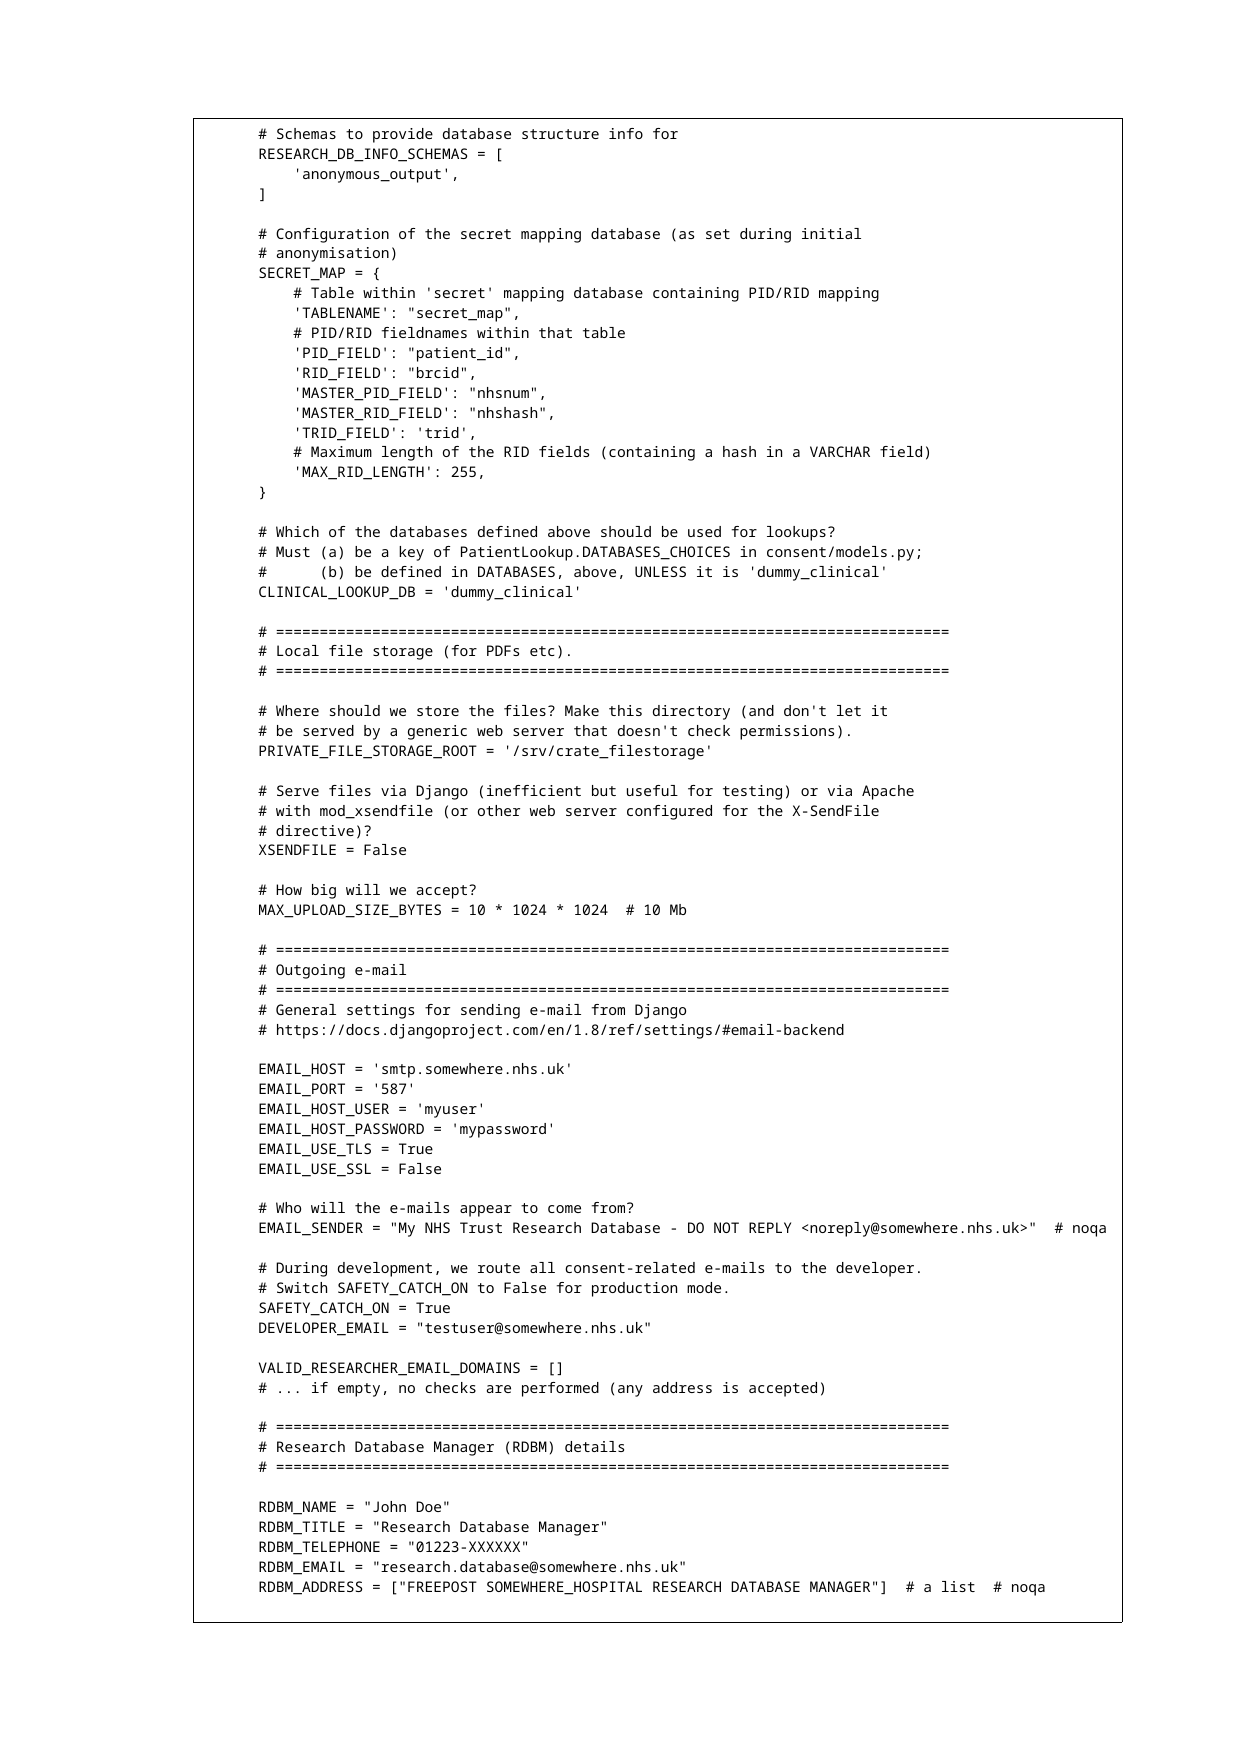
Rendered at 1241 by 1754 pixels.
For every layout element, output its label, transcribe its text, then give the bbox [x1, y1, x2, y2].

table_header # Schemas to provide database structure info for RESEARCH_DB_INFO_SCHEMAS = [ 'anonymous_output', ] # Configuration of the secret mapping database (as set during initial # anonymisation) SECRET_MAP = { # Table within 'secret' mapping database containing PID/RID mapping 'TABLENAME': "secret_map", # PID/RID fieldnames within that table 'PID_FIELD': "patient_id", 'RID_FIELD': "brcid", 'MASTER_PID_FIELD': "nhsnum", 'MASTER_RID_FIELD': "nhshash", 'TRID_FIELD': 'trid', # Maximum length of the RID fields (containing a hash in a VARCHAR field) 'MAX_RID_LENGTH': 255, } # Which of the databases defined above should be used for lookups? # Must (a) be a key of PatientLookup.DATABASES_CHOICES in consent/models.py; # (b) be defined in DATABASES, above, UNLESS it is 'dummy_clinical' CLINICAL_LOOKUP_DB = 'dummy_clinical' # ============================================================================= # Local file storage (for PDFs etc). # ============================================================================= # Where should we store the files? Make this directory (and don't let it # be served by a generic web server that doesn't check permissions). PRIVATE_FILE_STORAGE_ROOT = '/srv/crate_filestorage' # Serve files via Django (inefficient but useful for testing) or via Apache # with mod_xsendfile (or other web server configured for the X-SendFile # directive)? XSENDFILE = False # How big will we accept? MAX_UPLOAD_SIZE_BYTES = 10 * 1024 * 1024 # 10 Mb # ============================================================================= # Outgoing e-mail # ============================================================================= # General settings for sending e-mail from Django # https://docs.djangoproject.com/en/1.8/ref/settings/#email-backend EMAIL_HOST = 'smtp.somewhere.nhs.uk' EMAIL_PORT = '587' EMAIL_HOST_USER = 'myuser' EMAIL_HOST_PASSWORD = 'mypassword' EMAIL_USE_TLS = True EMAIL_USE_SSL = False # Who will the e-mails appear to come from? EMAIL_SENDER = "My NHS Trust Research Database - DO NOT REPLY <noreply@somewhere.nhs.uk>" # noqa # During development, we route all consent-related e-mails to the developer. # Switch SAFETY_CATCH_ON to False for production mode. SAFETY_CATCH_ON = True DEVELOPER_EMAIL = "testuser@somewhere.nhs.uk" VALID_RESEARCHER_EMAIL_DOMAINS = [] # ... if empty, no checks are performed (any address is accepted) # ============================================================================= # Research Database Manager (RDBM) details # ============================================================================= RDBM_NAME = "John Doe" RDBM_TITLE = "Research Database Manager" RDBM_TELEPHONE = "01223-XXXXXX" RDBM_EMAIL = "research.database@somewhere.nhs.uk" RDBM_ADDRESS = ["FREEPOST SOMEWHERE_HOSPITAL RESEARCH DATABASE MANAGER"] # a list # noqa [194, 119, 1122, 1622]
